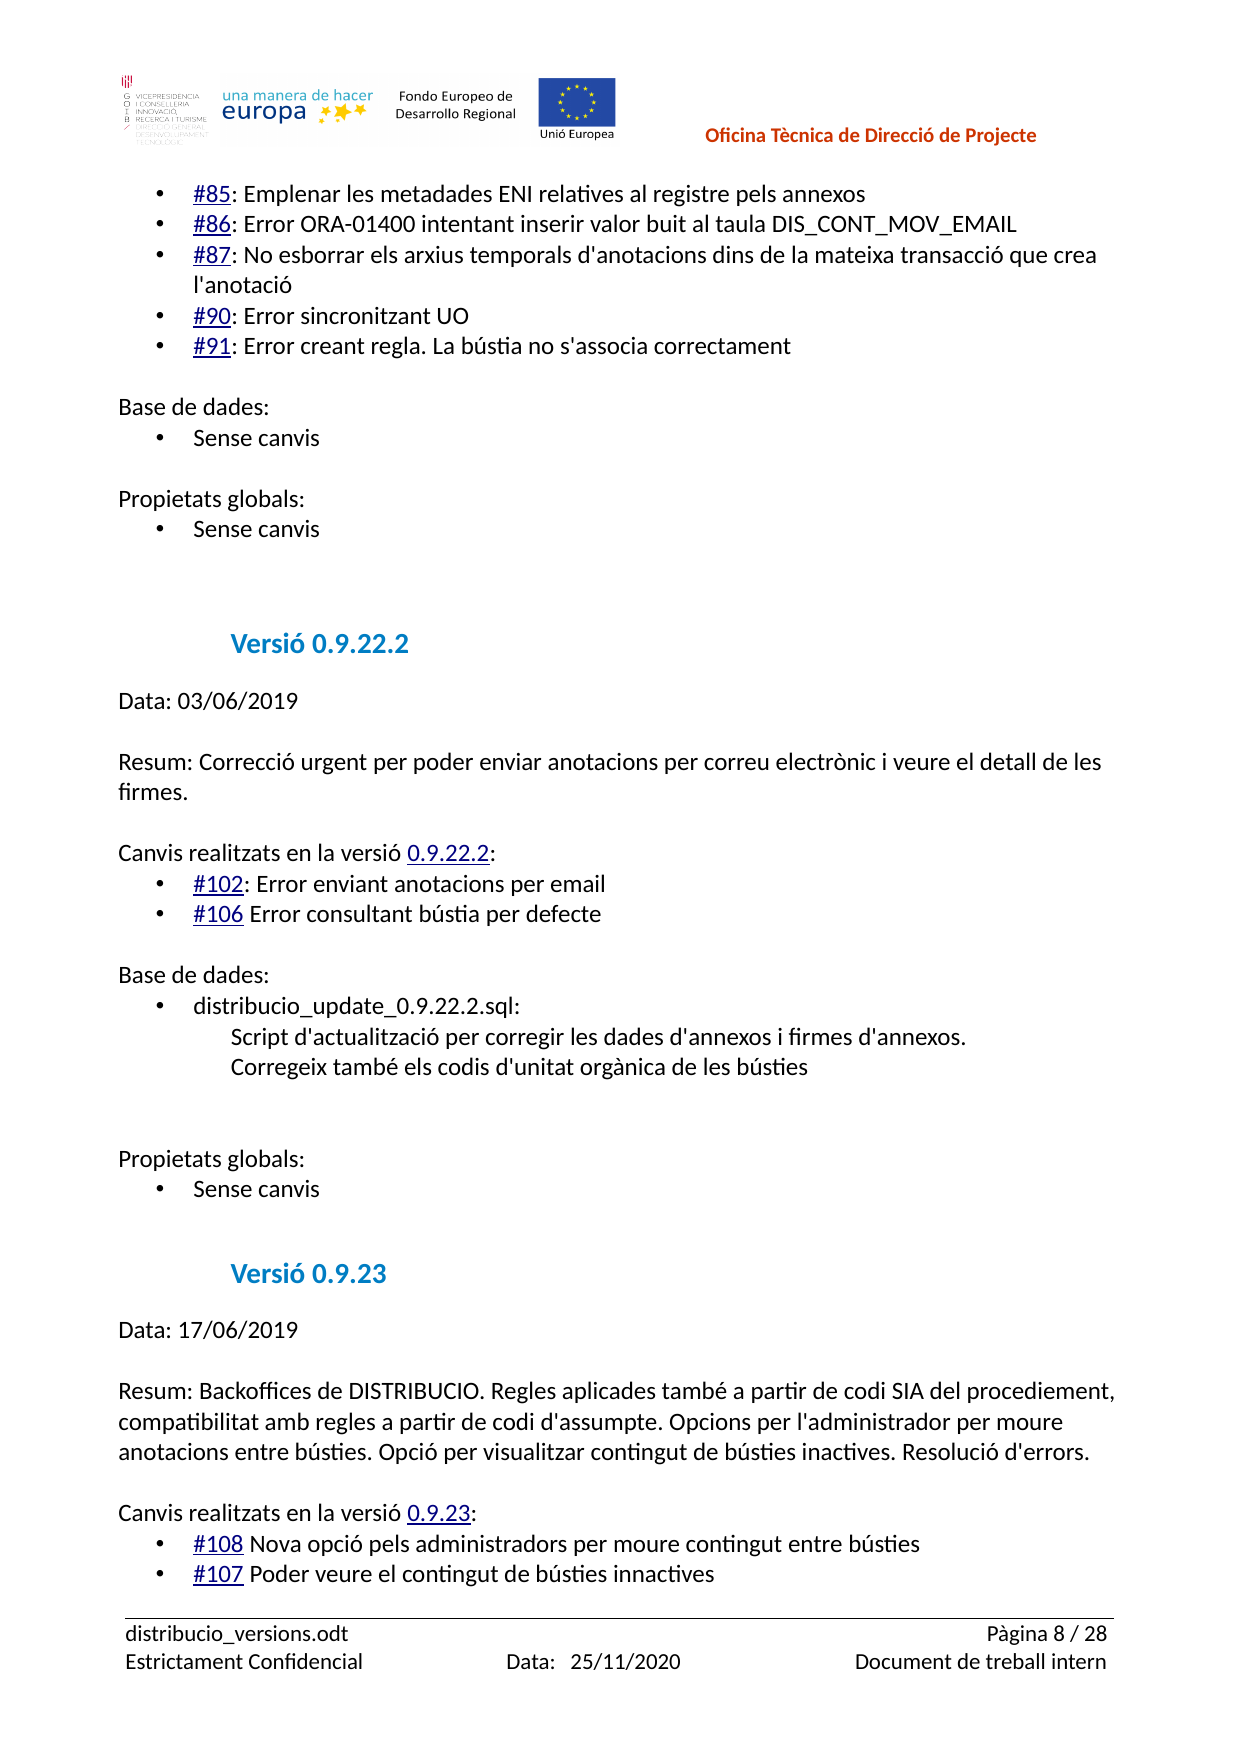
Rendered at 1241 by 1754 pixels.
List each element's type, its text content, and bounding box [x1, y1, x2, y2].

list #102: Error enviant anotacions per email [156, 868, 1122, 898]
list #86: Error ORA-01400 intentant inserir valor buit al taula DIS_CONT_MOV_EMAIL [156, 208, 1122, 239]
list Sense canvis [156, 422, 1122, 452]
text Resum: Backoffices de DISTRIBUCIO. Regles aplicades també a partir de codi SIA del procediement, compatibilitat amb regles a partir de codi d'assumpte. Opcions per l'administrador per moure anotacions entre bústies. Opció per visualitzar contingut de bústies inactives. Resolució d'errors. [118, 1375, 1122, 1467]
text Base de dades: [118, 959, 1122, 990]
text Canvis realitzats en la versió 0.9.23: [118, 1497, 1122, 1528]
list #107 Poder veure el contingut de bústies innactives [156, 1558, 1122, 1589]
list #108 Nova opció pels administradors per moure contingut entre bústies [156, 1528, 1122, 1558]
subtitle Versió 0.9.22.2 [153, 626, 1122, 661]
list #85: Emplenar les metadades ENI relatives al registre pels annexos [156, 178, 1122, 208]
list #87: No esborrar els arxius temporals d'anotacions dins de la mateixa transacció que crea l'anotació [156, 239, 1122, 300]
text Resum: Correcció urgent per poder enviar anotacions per correu electrònic i veure el detall de les firmes. [118, 746, 1122, 807]
list #91: Error creant regla. La bústia no s'associa correctament [156, 330, 1122, 361]
picture [118, 73, 213, 147]
list distribucio_update_0.9.22.2.sql: [156, 990, 1122, 1021]
text Data: 03/06/2019 [118, 685, 1122, 715]
text Base de dades: [118, 391, 1122, 422]
picture [219, 73, 621, 147]
text Data: 17/06/2019 [118, 1314, 1122, 1345]
list Sense canvis [156, 1173, 1122, 1204]
text Propietats globals: [118, 483, 1122, 513]
list Script d'actualització per corregir les dades d'annexos i firmes d'annexos. [193, 1021, 1122, 1051]
list #90: Error sincronitzant UO [156, 300, 1122, 330]
list Corregeix també els codis d'unitat orgànica de les bústies [193, 1051, 1122, 1082]
list Sense canvis [156, 513, 1122, 544]
text Canvis realitzats en la versió 0.9.22.2: [118, 837, 1122, 868]
text Propietats globals: [118, 1143, 1122, 1173]
list #106 Error consultant bústia per defecte [156, 898, 1122, 929]
subtitle Versió 0.9.23 [153, 1255, 1122, 1291]
